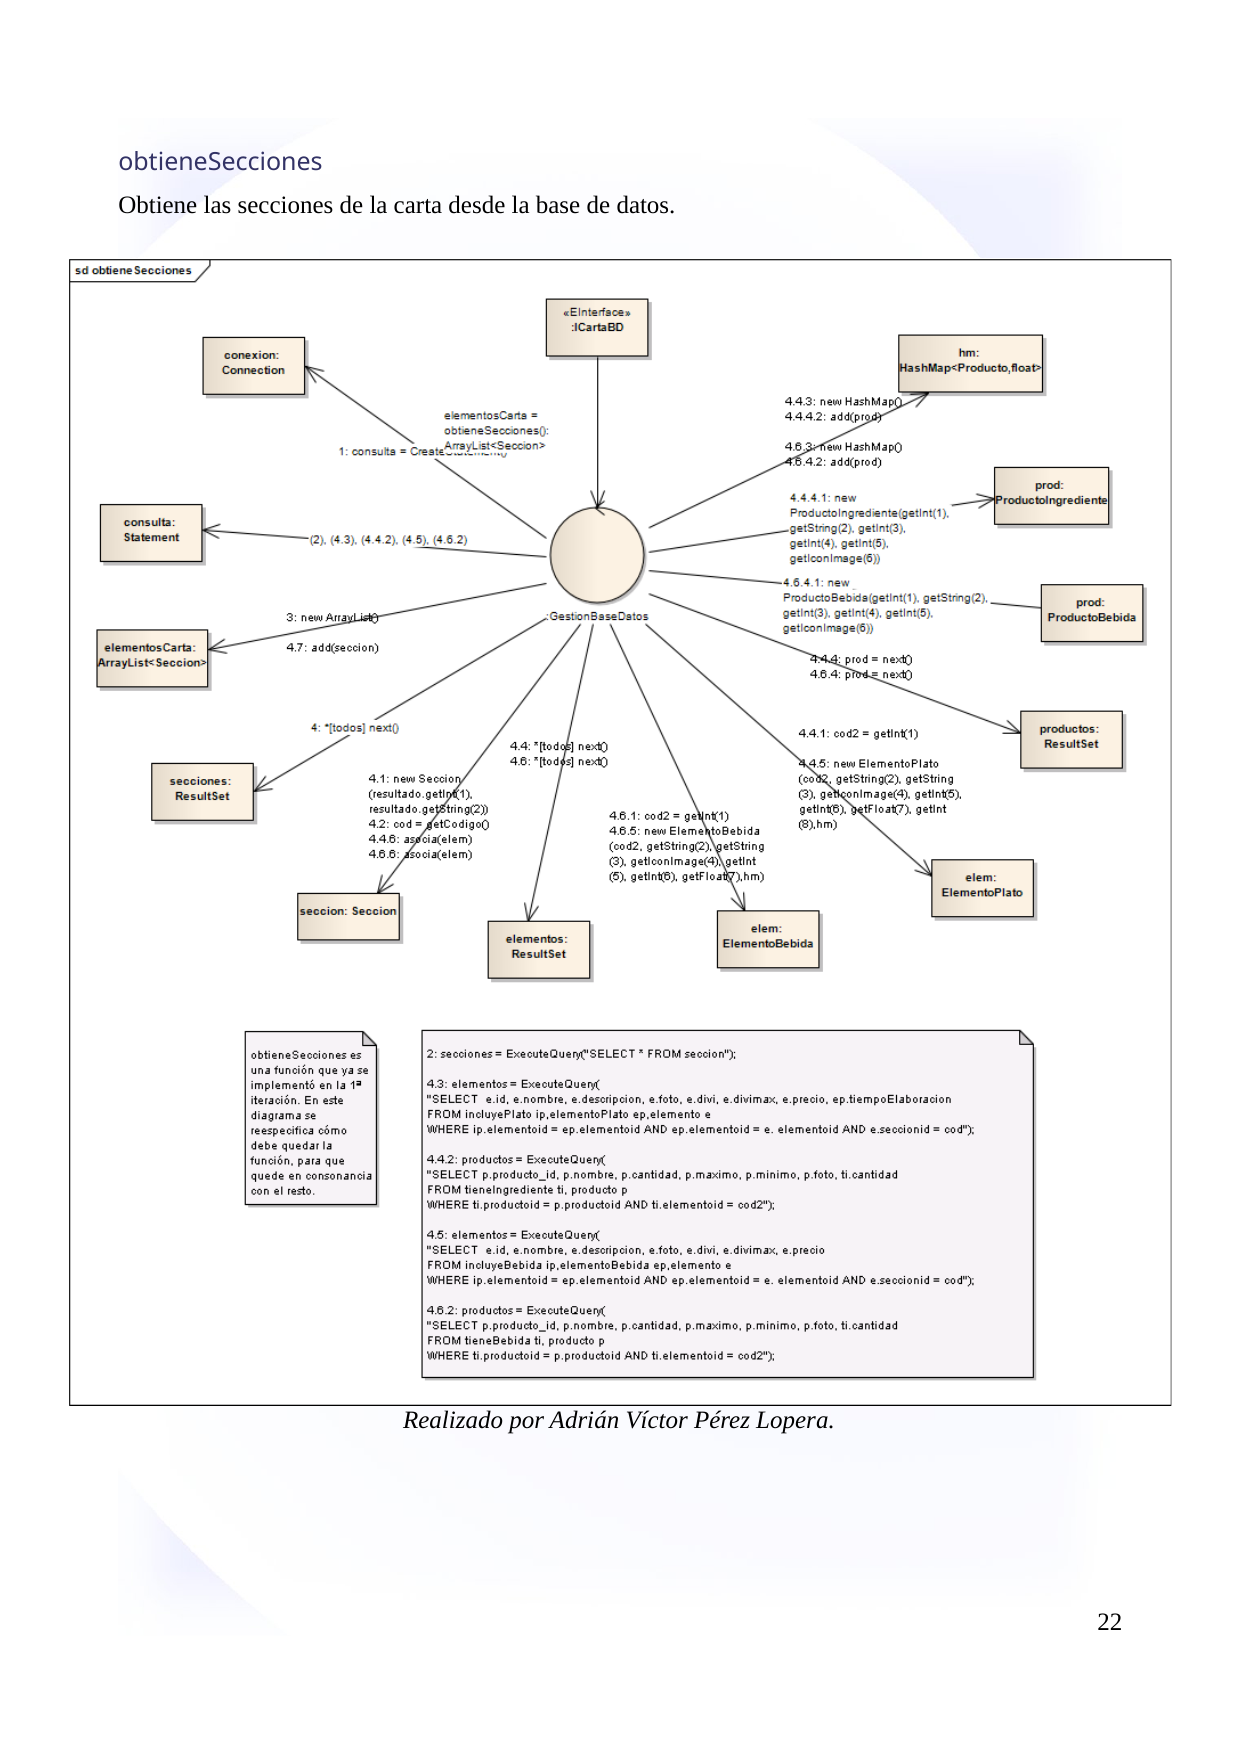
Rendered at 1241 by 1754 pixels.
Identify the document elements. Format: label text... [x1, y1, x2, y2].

picture [118, 1434, 1122, 1636]
subtitle obtieneSecciones [118, 143, 1122, 177]
text [118, 231, 1122, 258]
picture [118, 218, 1122, 231]
picture [118, 118, 1122, 143]
picture [118, 177, 1122, 190]
picture [68, 258, 1172, 1406]
text Obtiene las secciones de la carta desde la base de datos. [118, 190, 1122, 218]
text Realizado por Adrián Víctor Pérez Lopera. [118, 1406, 1122, 1434]
